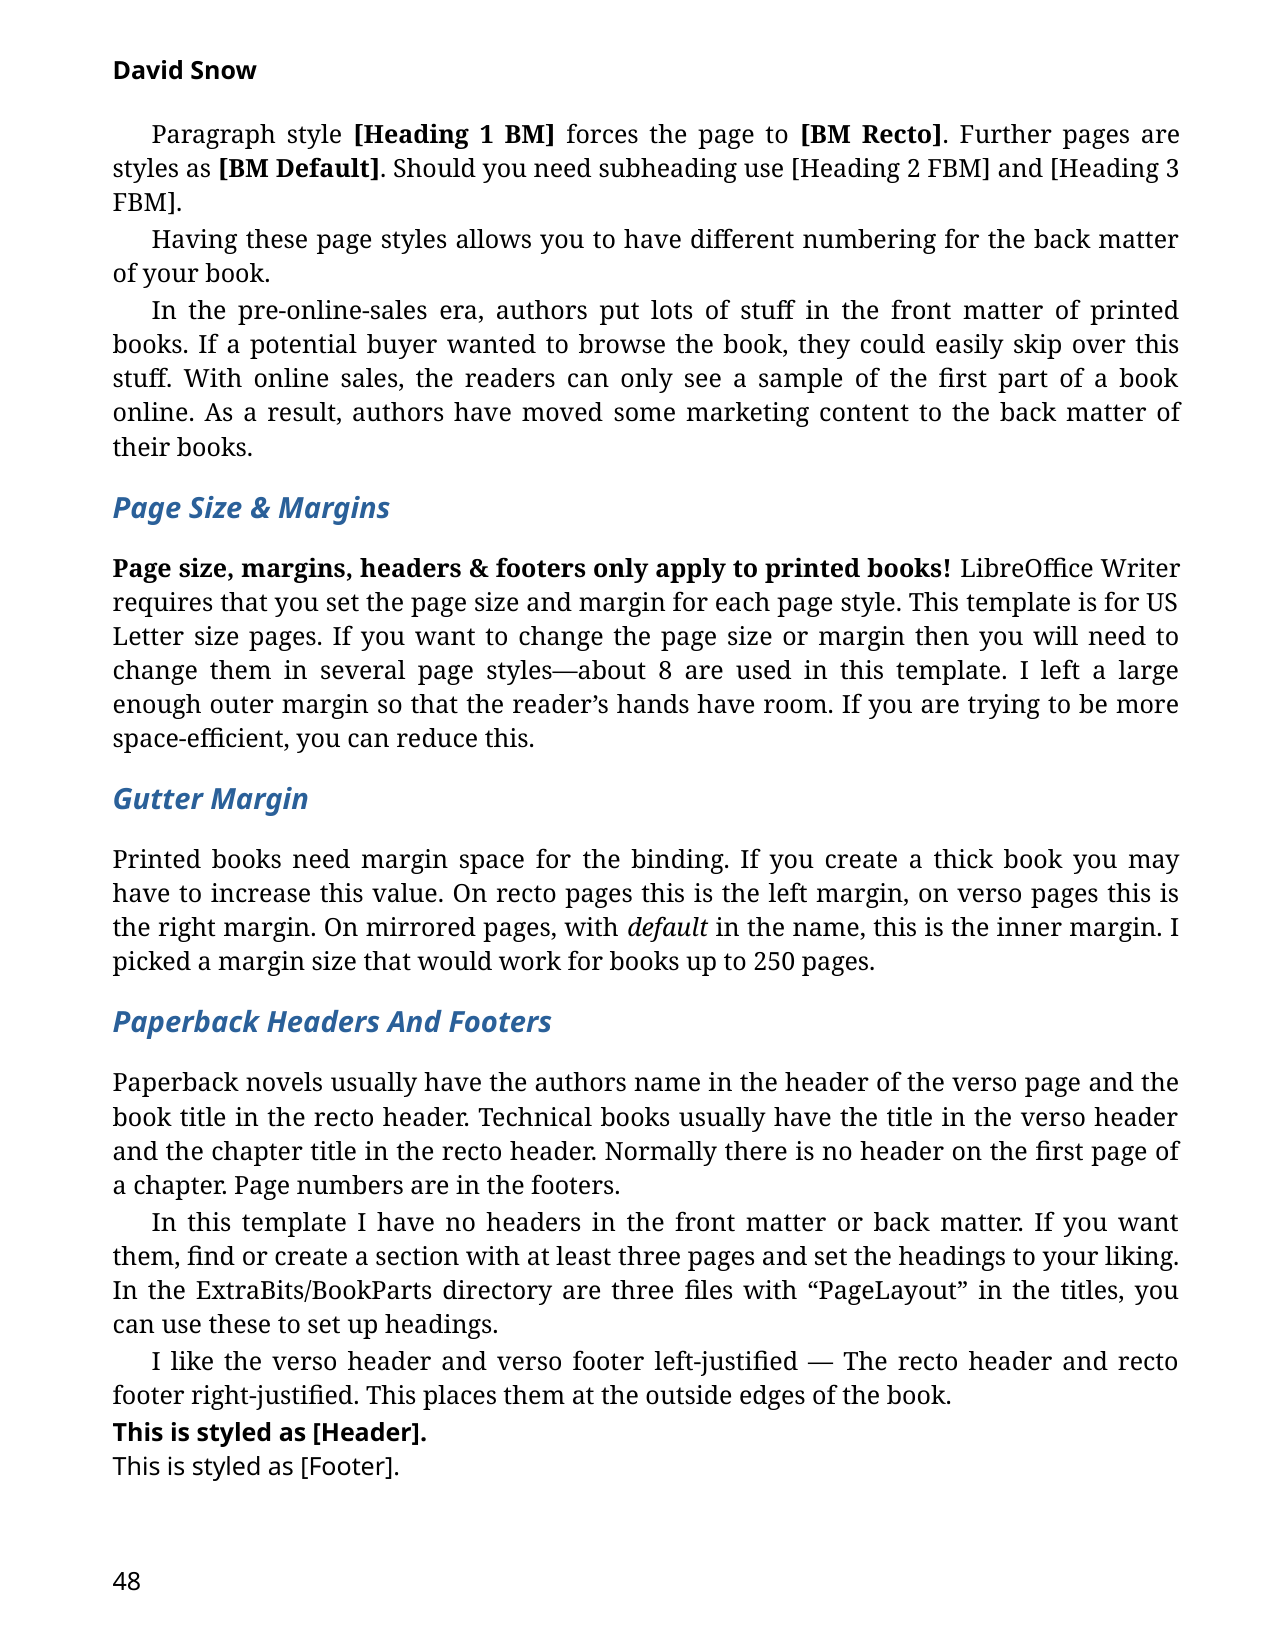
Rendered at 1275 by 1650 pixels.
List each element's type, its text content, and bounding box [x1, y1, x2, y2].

text In this template I have no headers in the front matter or back matter. If you want them, find or create a section with at least three pages and set the headings to your liking. In the ExtraBits/BookParts directory are three files with “PageLayout” in the titles, you can use these to set up headings. [112, 1204, 1181, 1341]
text Paperback novels usually have the authors name in the header of the verso page and the book title in the recto header. Technical books usually have the title in the verso header and the chapter title in the recto header. Normally there is no header on the first page of a chapter. Page numbers are in the footers. [112, 1065, 1181, 1201]
text This is styled as [Header]. [112, 1415, 1181, 1449]
subtitle Page Size & Margins [112, 487, 1181, 527]
subtitle Gutter Margin [112, 778, 1181, 818]
text Having these page styles allows you to have different numbering for the back matter of your book. [112, 222, 1181, 290]
text Printed books need margin space for the binding. If you create a thick book you may have to increase this value. On recto pages this is the left margin, on verso pages this is the right margin. On mirrored pages, with default in the name, this is the inner margin. I picked a margin size that would work for books up to 250 pages. [112, 842, 1181, 978]
text Page size, margins, headers & footers only apply to printed books! LibreOffice Writer requires that you set the page size and margin for each page style. This template is for US Letter size pages. If you want to change the page size or margin then you will need to change them in several page styles—about 8 are used in this template. I left a large enough outer margin so that the reader’s hands have room. If you are trying to be more space-efficient, you can reduce this. [112, 550, 1181, 755]
text Paragraph style [Heading 1 BM] forces the page to [BM Recto]. Further pages are styles as [BM Default]. Should you need subheading use [Heading 2 FBM] and [Heading 3 FBM]. [112, 117, 1181, 219]
text This is styled as [Footer]. [112, 1449, 1181, 1483]
subtitle Paperback Headers and Footers [112, 1002, 1181, 1041]
text In the pre-online-sales era, authors put lots of stuff in the front matter of printed books. If a potential buyer wanted to browse the book, they could easily skip over this stuff. With online sales, the readers can only see a sample of the first part of a book online. As a result, authors have moved some marketing content to the back matter of their books. [112, 293, 1181, 463]
text I like the verso header and verso footer left-justified — The recto header and recto footer right-justified. This places them at the outside edges of the book. [112, 1344, 1181, 1412]
